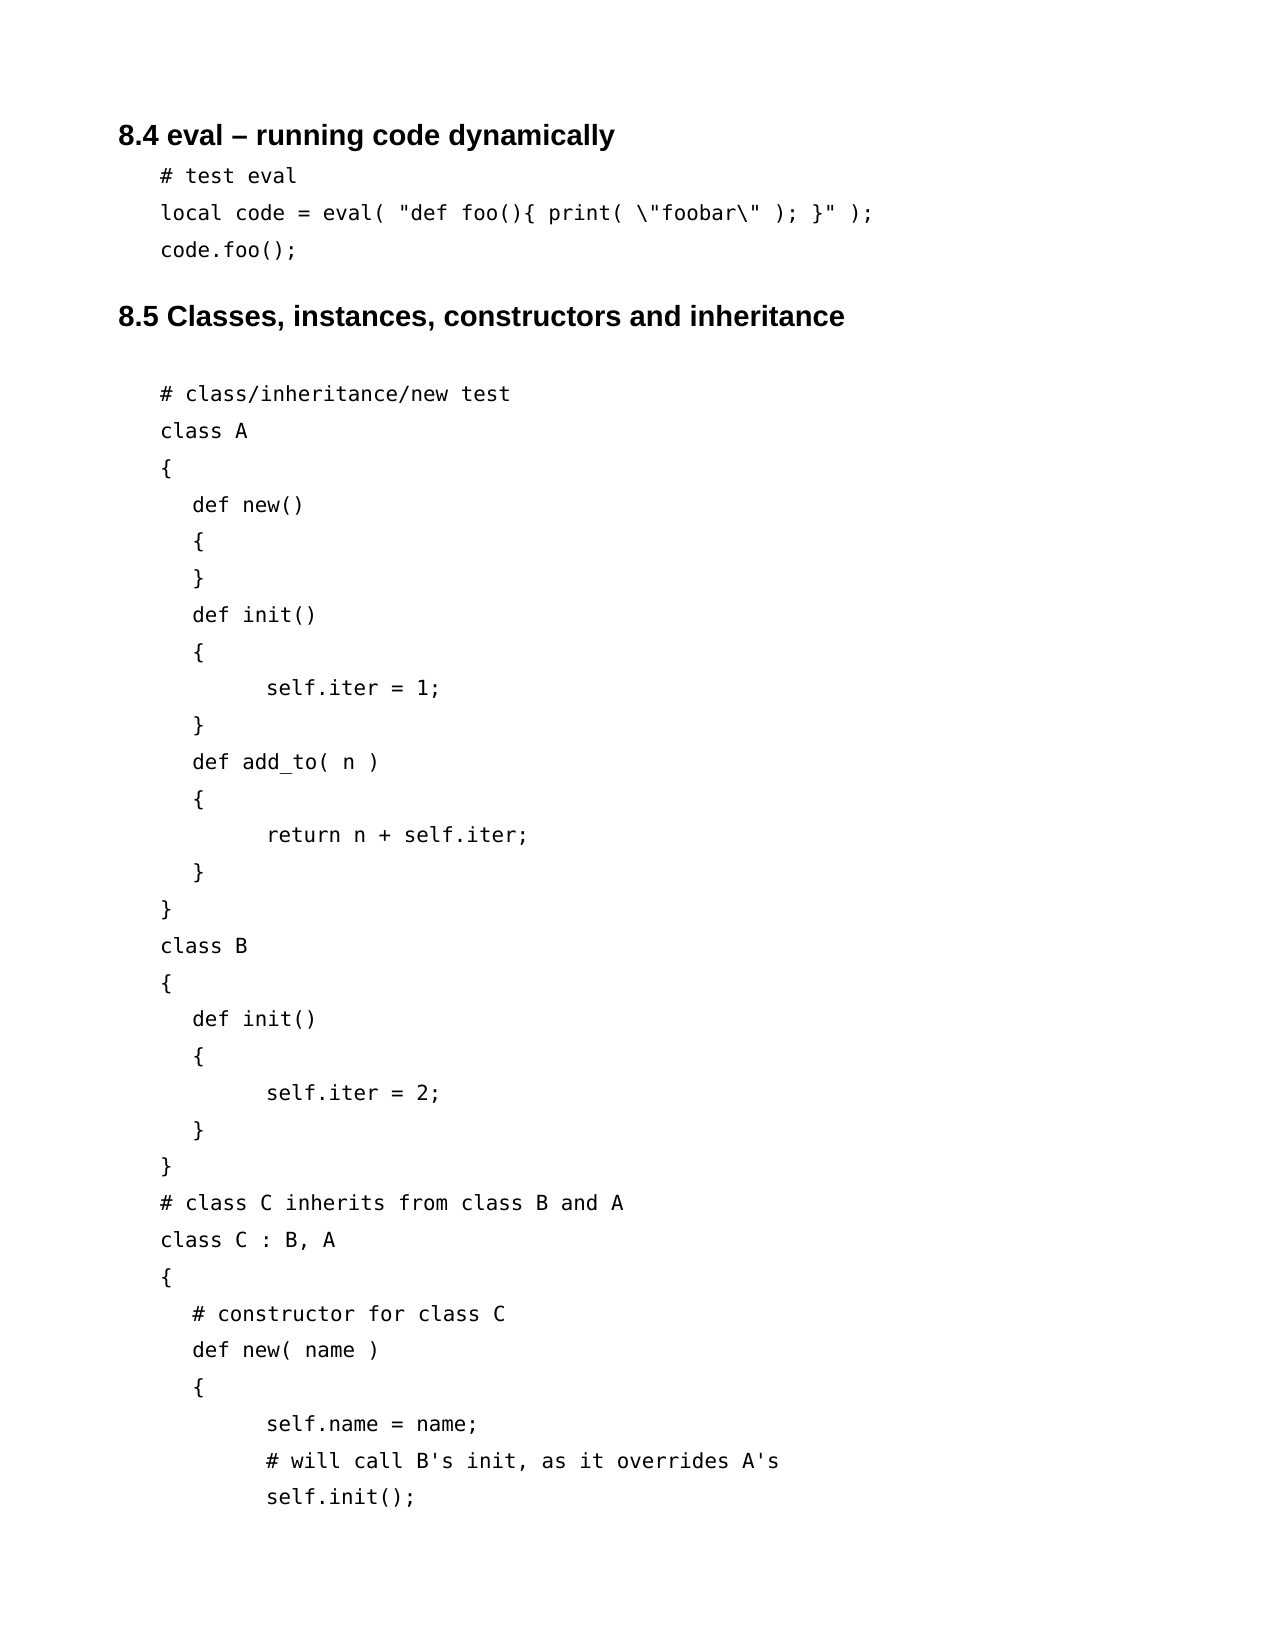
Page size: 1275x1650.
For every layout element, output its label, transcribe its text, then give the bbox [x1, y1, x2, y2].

text { [118, 787, 1157, 811]
text self.name = name; [118, 1412, 1157, 1436]
text class C : B, A [118, 1228, 1157, 1252]
text def init() [118, 1007, 1157, 1032]
subtitle 8.5 Classes, instances, constructors and inheritance [118, 299, 1157, 333]
text # class C inherits from class B and A [118, 1191, 1157, 1216]
text # constructor for class C [118, 1302, 1157, 1326]
text } [118, 713, 1157, 737]
text class B [118, 934, 1157, 958]
text code.foo(); [118, 238, 1157, 262]
text # will call B's init, as it overrides A's [118, 1449, 1157, 1473]
text { [118, 529, 1157, 554]
text # class/inheritance/new test [118, 382, 1157, 407]
text } [118, 860, 1157, 884]
subtitle 8.4 eval – running code dynamically [118, 118, 1157, 152]
text } [118, 1118, 1157, 1142]
text # test eval [118, 164, 1157, 188]
text self.init(); [118, 1485, 1157, 1510]
text def new( name ) [118, 1338, 1157, 1363]
text { [118, 456, 1157, 480]
text def add_to( n ) [118, 750, 1157, 774]
text { [118, 1375, 1157, 1399]
text local code = eval( "def foo(){ print( \"foobar\" ); }" ); [118, 201, 1157, 225]
text return n + self.iter; [118, 823, 1157, 848]
text self.iter = 2; [118, 1081, 1157, 1105]
text } [118, 1154, 1157, 1179]
text { [118, 1044, 1157, 1068]
text { [118, 971, 1157, 995]
text { [118, 640, 1157, 664]
text self.iter = 1; [118, 676, 1157, 701]
text } [118, 566, 1157, 590]
text def new() [118, 493, 1157, 517]
text class A [118, 419, 1157, 443]
text def init() [118, 603, 1157, 627]
text } [118, 897, 1157, 921]
text { [118, 1265, 1157, 1289]
